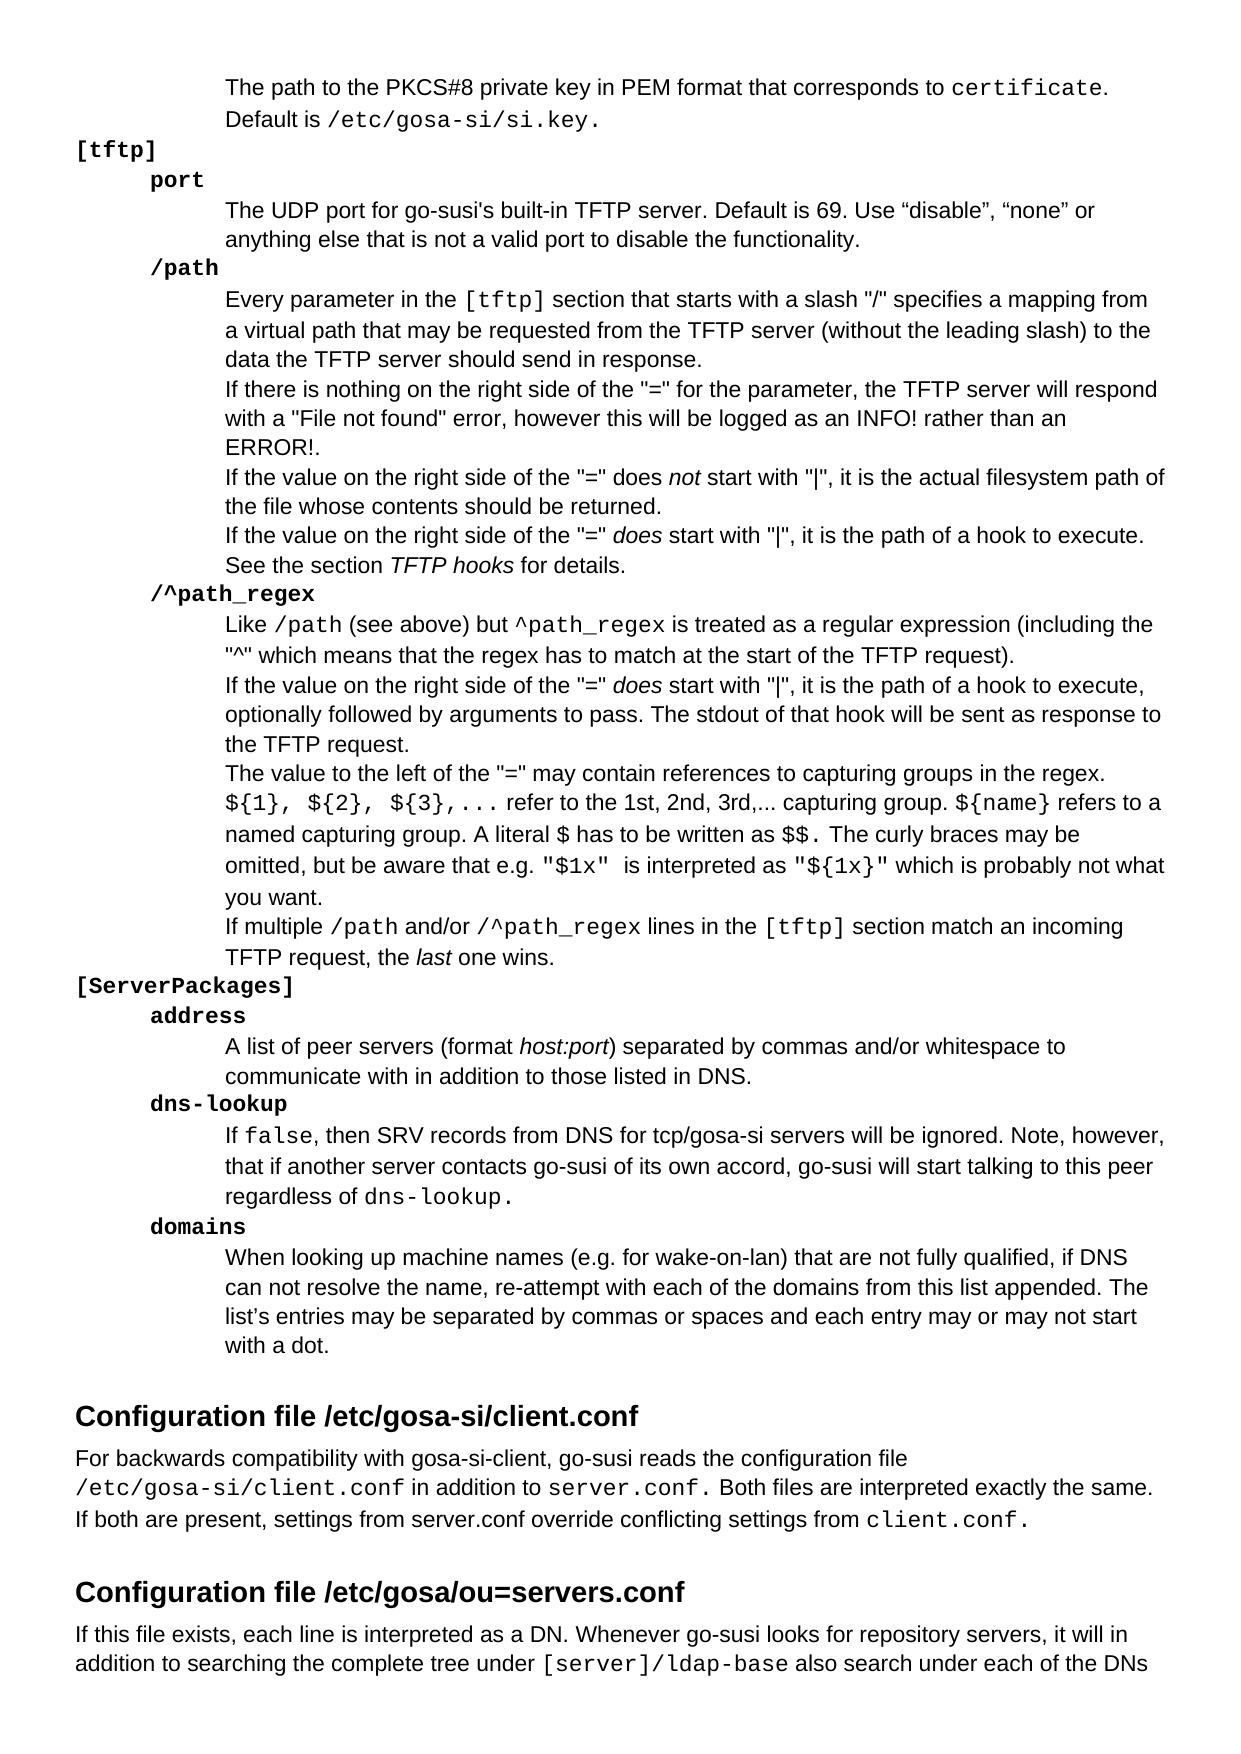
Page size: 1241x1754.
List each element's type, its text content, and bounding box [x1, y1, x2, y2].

text If this file exists, each line is interpreted as a DN. Whenever go-susi looks for repository servers, it will in addition to searching the complete tree under [server]/ldap-base also search under each of the DNs [75, 1621, 1165, 1678]
text [ServerPackages] [75, 974, 1165, 1000]
text domains [150, 1215, 1165, 1241]
text /path [150, 256, 1165, 282]
text The path to the PKCS#8 private key in PEM format that corresponds to certificate. Default is /etc/gosa-si/si.key. [225, 75, 1165, 134]
text The UDP port for go-susi's built-in TFTP server. Default is 69. Use “disable”, “none” or anything else that is not a valid port to disable the functionality. [225, 198, 1165, 253]
text If false, then SRV records from DNS for tcp/gosa-si servers will be ignored. Note, however, that if another server contacts go-susi of its own accord, go-susi will start talking to this peer regardless of dns-lookup. [225, 1123, 1165, 1211]
text address [150, 1004, 1165, 1030]
subtitle Configuration file /etc/gosa/ou=servers.conf [75, 1576, 1165, 1608]
text For backwards compatibility with gosa-si-client, go-susi reads the configuration file /etc/gosa-si/client.conf in addition to server.conf. Both files are interpreted exactly the same. If both are present, settings from server.conf override conflicting settings from client.conf. [75, 1446, 1165, 1534]
text If the value on the right side of the "=" does not start with "|", it is the actual filesystem path of the file whose contents should be returned. [225, 464, 1165, 519]
text When looking up machine names (e.g. for wake-on-lan) that are not fully qualified, if DNS can not resolve the name, re-attempt with each of the domains from this list appended. The list’s entries may be separated by commas or spaces and each entry may or may not start with a dot. [225, 1245, 1165, 1359]
text If multiple /path and/or /^path_regex lines in the [tftp] section match an incoming TFTP request, the last one wins. [225, 914, 1165, 971]
text /^path_regex [150, 582, 1165, 608]
text [tftp] [75, 138, 1165, 164]
text port [150, 168, 1165, 194]
text Like /path (see above) but ^path_regex is treated as a regular expression (including the "^" which means that the regex has to match at the start of the TFTP request). [225, 612, 1165, 669]
text If there is nothing on the right side of the "=" for the parameter, the TFTP server will respond with a "File not found" error, however this will be logged as an INFO! rather than an ERROR!. [225, 376, 1165, 461]
text A list of peer servers (format host:port) separated by commas and/or whitespace to communicate with in addition to those listed in DNS. [225, 1034, 1165, 1089]
text Every parameter in the [tftp] section that starts with a slash "/" specifies a mapping from a virtual path that may be requested from the TFTP server (without the leading slash) to the data the TFTP server should send in response. [225, 286, 1165, 373]
text dns-lookup [150, 1093, 1165, 1119]
text If the value on the right side of the "=" does start with "|", it is the path of a hook to execute, optionally followed by arguments to pass. The stdout of that hook will be sent as response to the TFTP request. [225, 672, 1165, 757]
text See the section TFTP hooks for details. [225, 553, 1165, 578]
text If the value on the right side of the "=" does start with "|", it is the path of a hook to execute. [225, 523, 1165, 549]
subtitle Configuration file /etc/gosa-si/client.conf [75, 1400, 1165, 1432]
text The value to the left of the "=" may contain references to capturing groups in the regex. ${1}, ${2}, ${3},... refer to the 1st, 2nd, 3rd,... capturing group. ${name} refers to a named capturing group. A literal $ has to be written as $$. The curly braces may be omitted, but be aware that e.g. "$1x" is interpreted as "${1x}" which is probably not what you want. [225, 761, 1165, 910]
